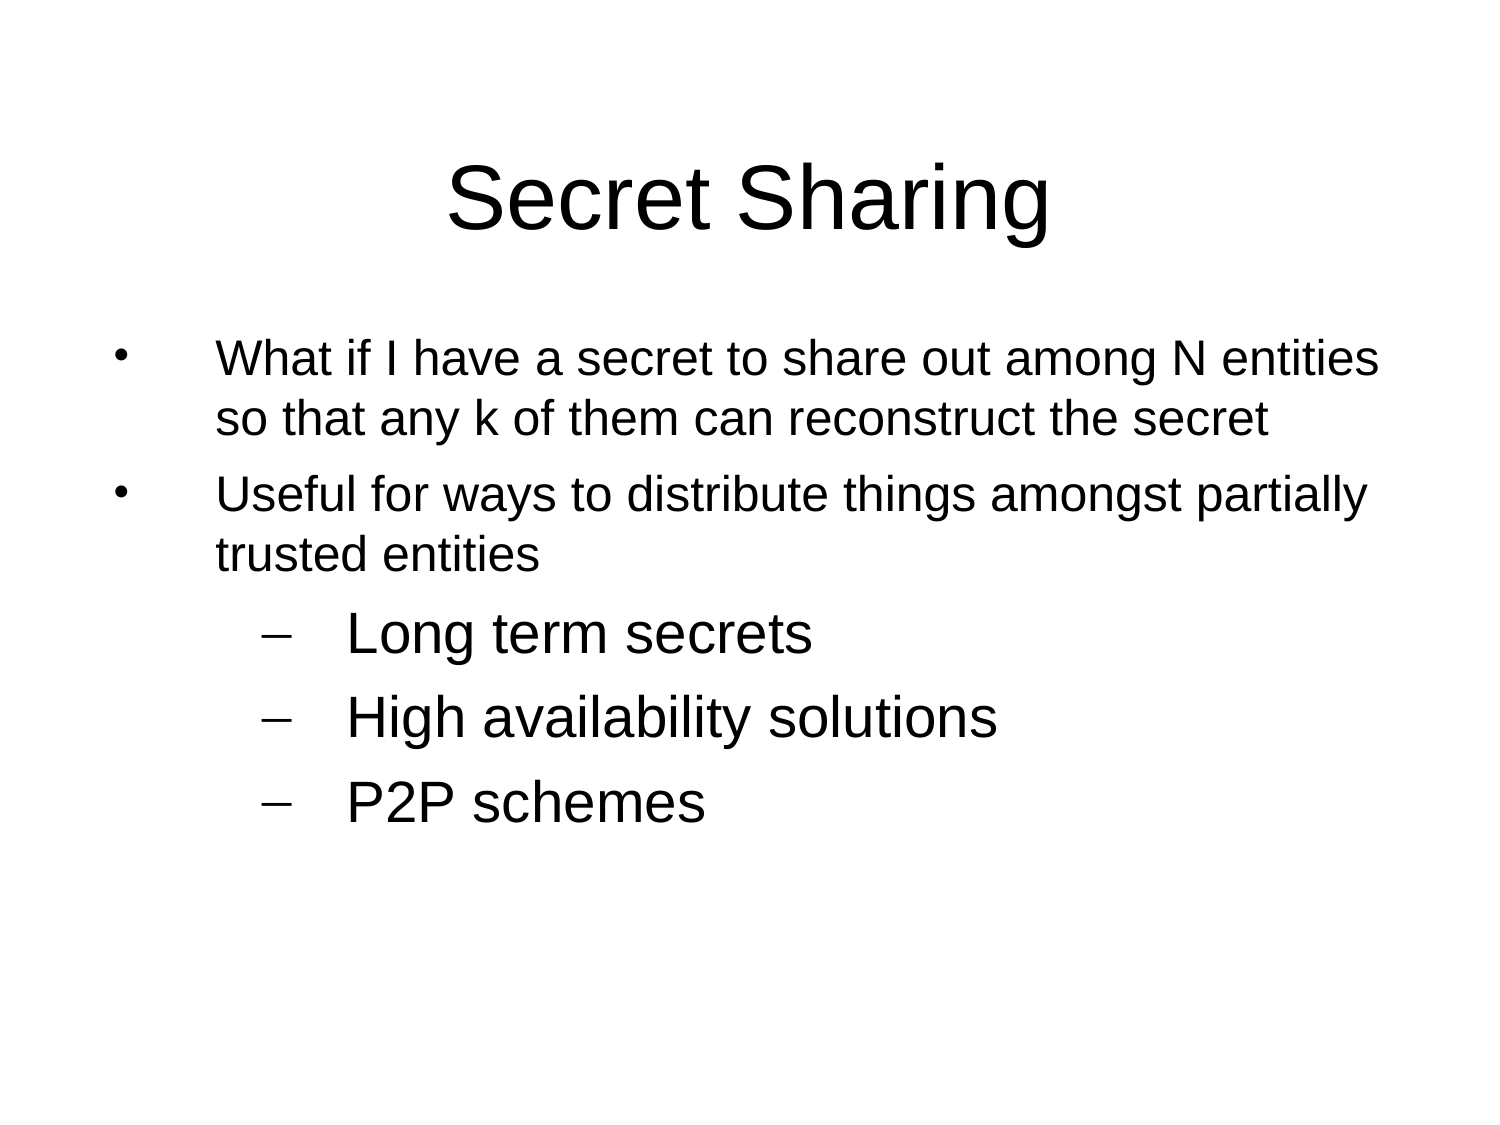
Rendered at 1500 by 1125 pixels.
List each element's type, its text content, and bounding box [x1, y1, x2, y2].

title Secret Sharing [112, 107, 1387, 279]
list What if I have a secret to share out among N entities so that any k of them can reconstruct the secret Useful for ways to distribute things amongst partially trusted entities Long term secrets High availability solutions P2P schemes [112, 324, 1387, 994]
